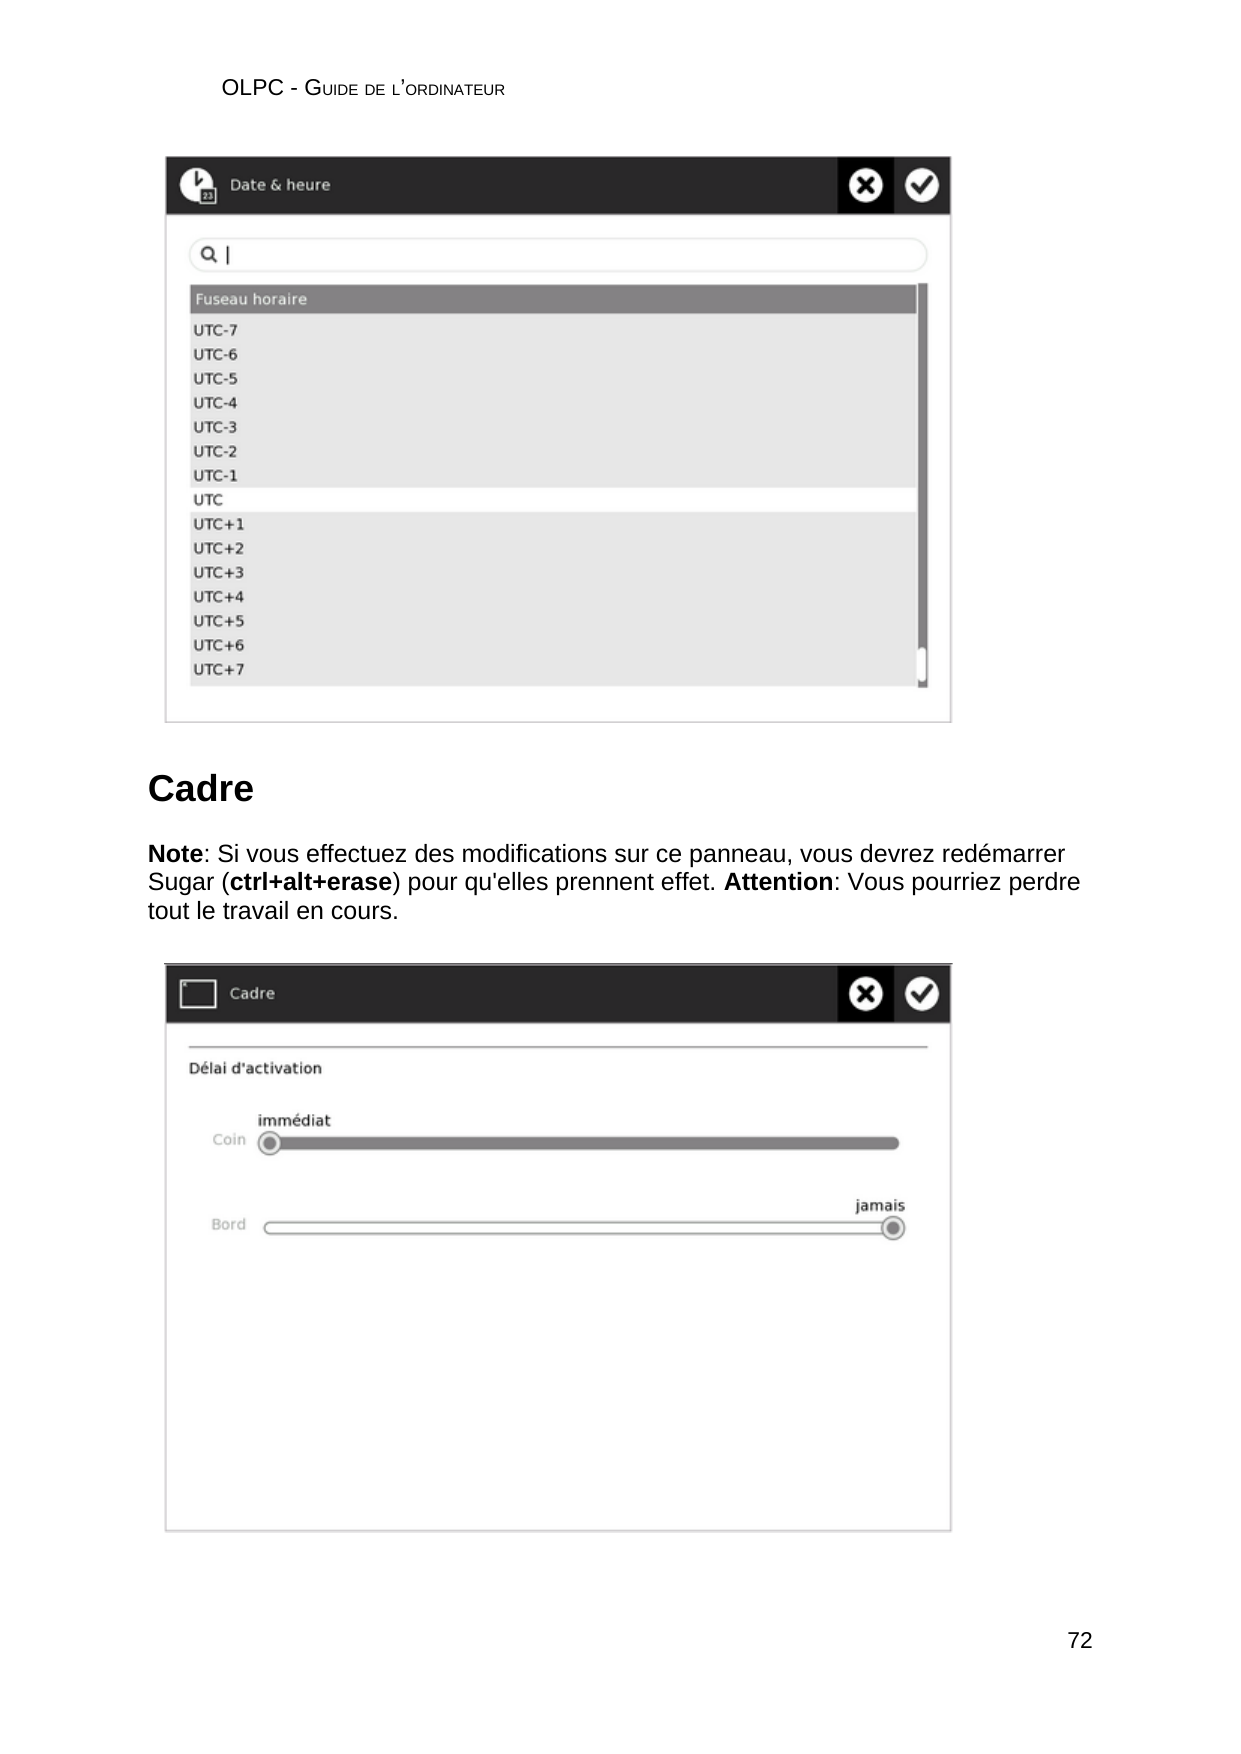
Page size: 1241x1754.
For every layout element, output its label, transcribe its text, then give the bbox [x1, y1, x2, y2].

picture [164, 963, 953, 1533]
picture [164, 156, 953, 723]
text Cadre [148, 766, 1092, 809]
text Note: Si vous effectuez des modifications sur ce panneau, vous devrez redémarrer Sugar (ctrl+alt+erase) pour qu'elles prennent effet. Attention: Vous pourriez perdre tout le travail en cours. [148, 839, 1092, 925]
